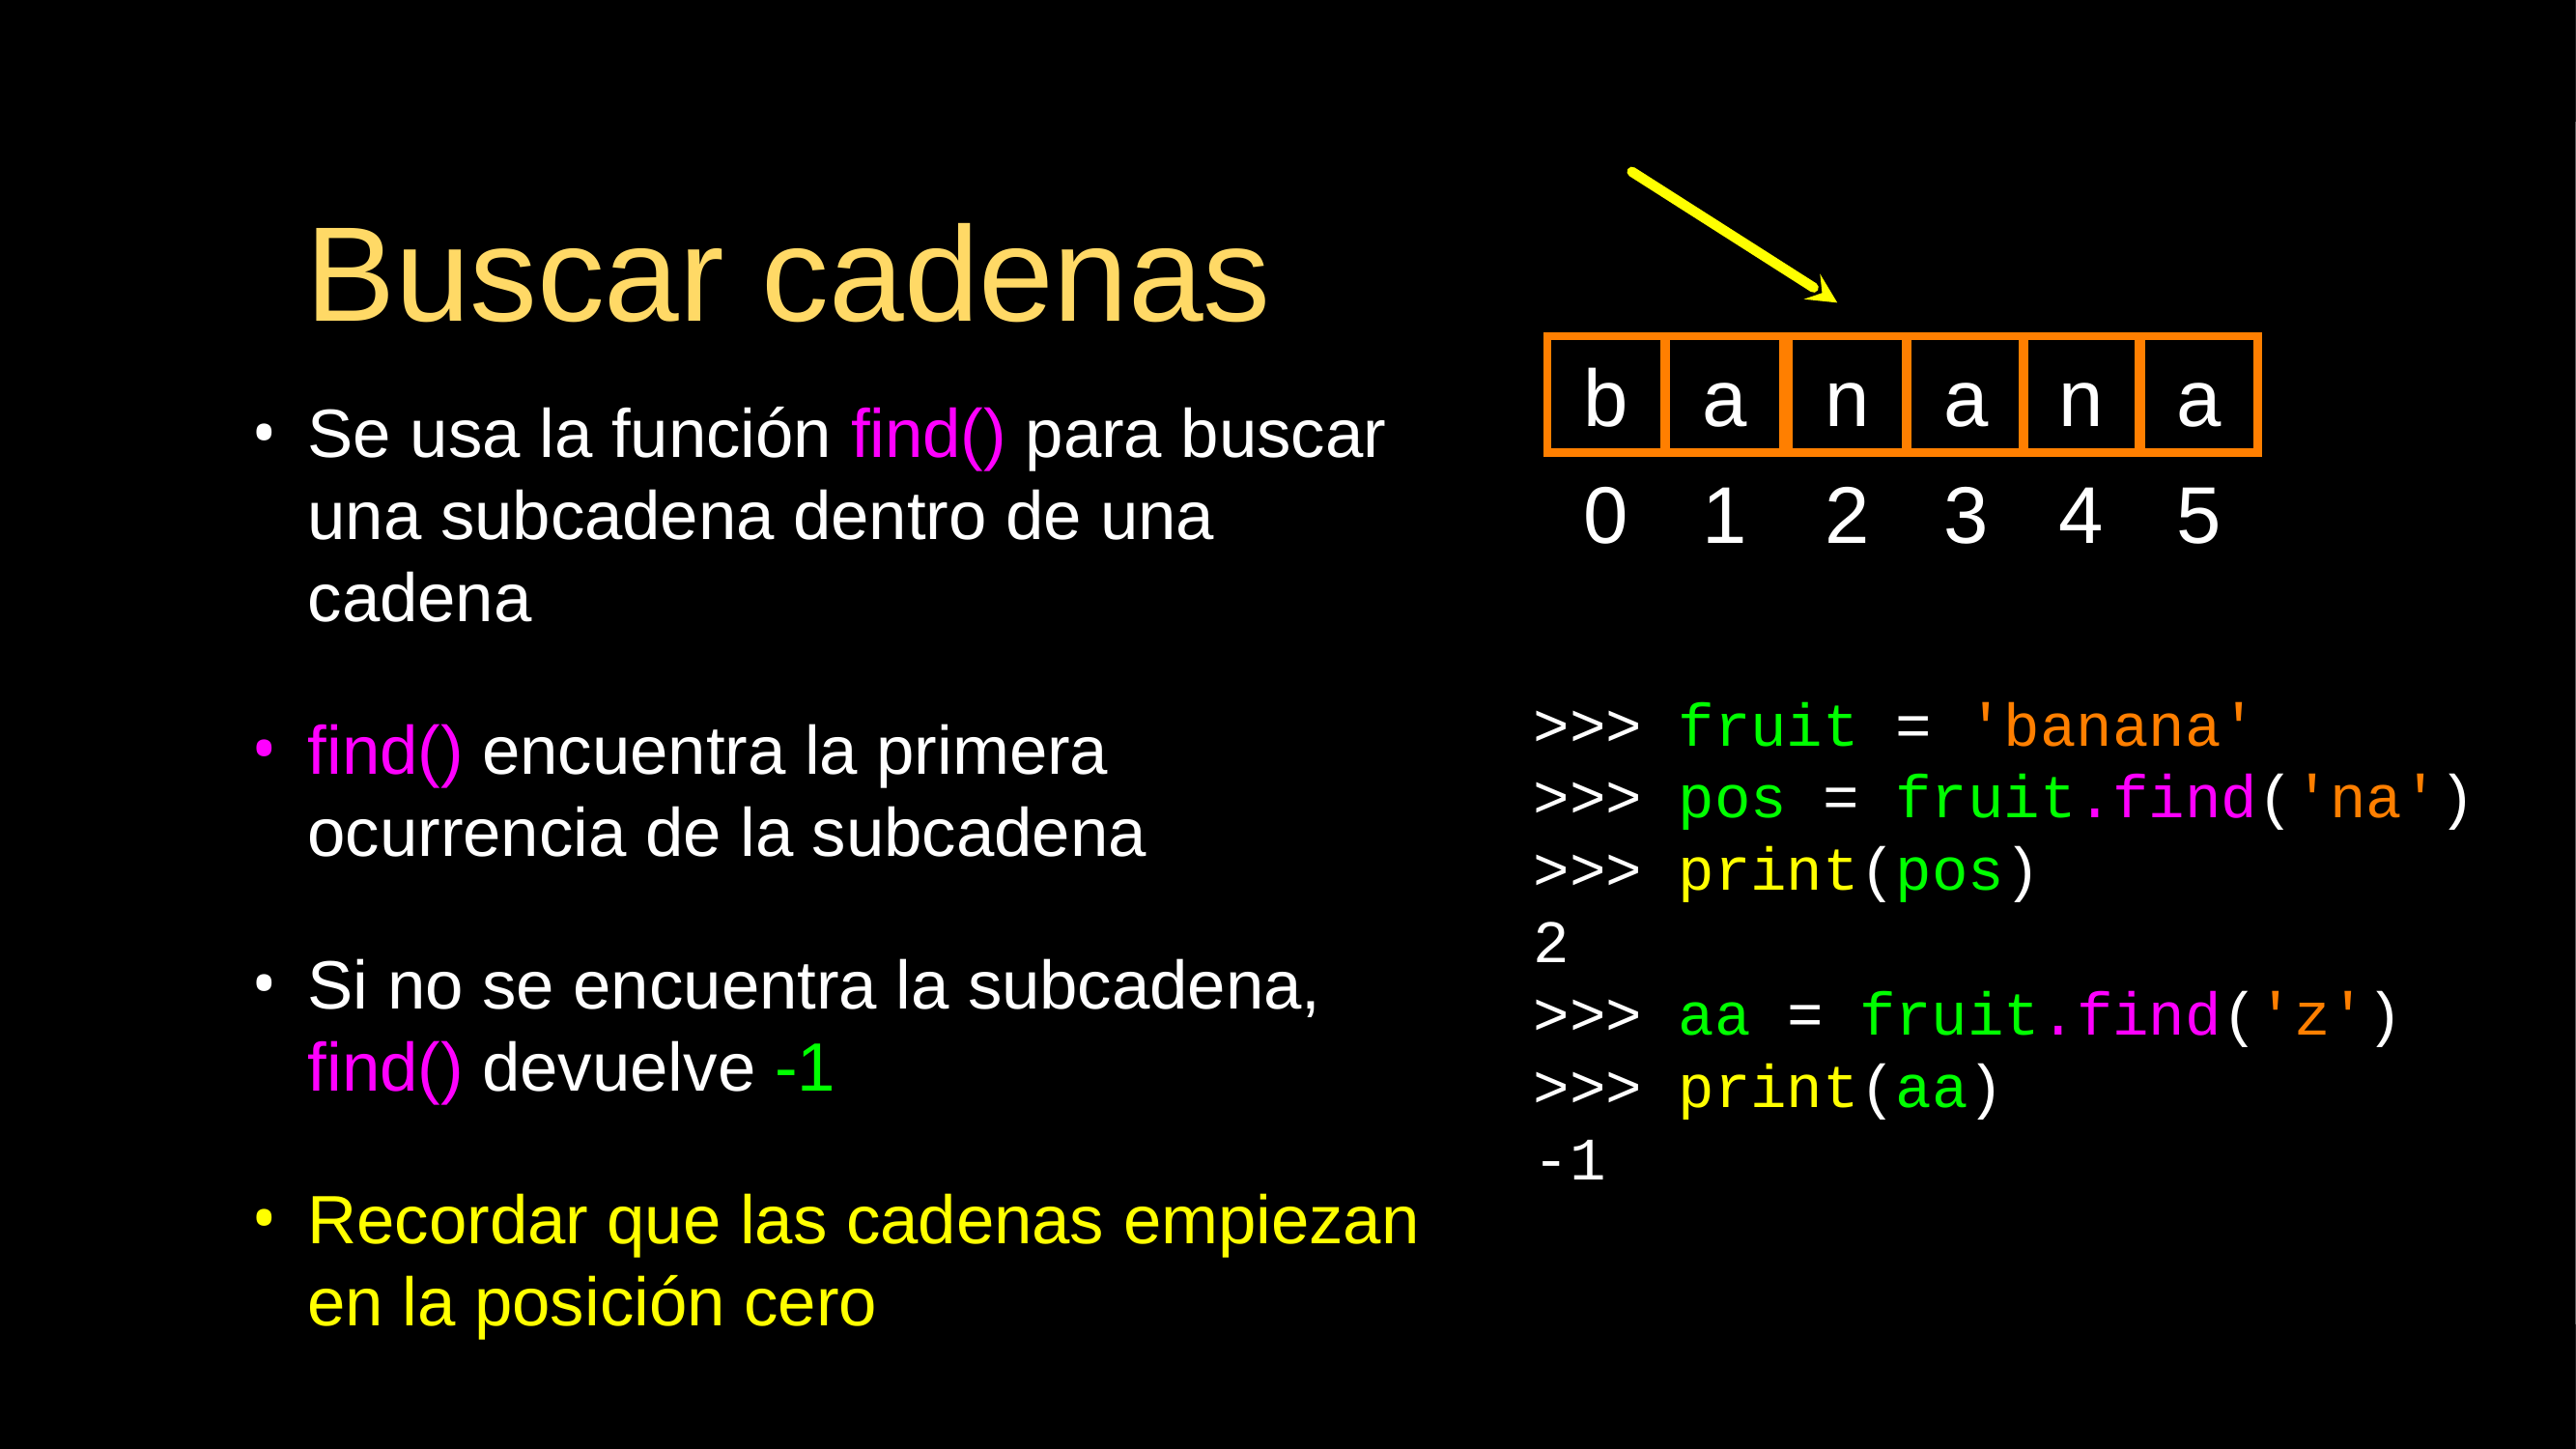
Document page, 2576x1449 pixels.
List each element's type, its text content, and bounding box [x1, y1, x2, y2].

text_box 1 [1665, 453, 1783, 570]
text_box >>> fruit = 'banana' >>> pos = fruit.find('na') >>> print(pos) 2 >>> aa = fruit.find('z') >>> print(aa) -1 [1533, 631, 2524, 1246]
text_box n [2022, 335, 2139, 453]
text_box a [1907, 335, 2022, 453]
text_box 2 [1789, 453, 1906, 570]
text_box 0 [1547, 453, 1664, 570]
title Buscar cadenas [183, 131, 1394, 403]
text_box a [1665, 335, 1783, 453]
text_box a [2140, 335, 2258, 453]
list Se usa la función find() para buscar una subcadena dentro de una cadena find() encuentra la primera ocurrencia de la subcadena Si no se encuentra la subcadena, find() devuelve -1 Recordar que las cadenas empiezan en la posición cero [183, 412, 1433, 1317]
text_box 3 [1907, 453, 2022, 570]
text_box n [1789, 335, 1906, 453]
text_box 5 [2140, 453, 2258, 570]
text_box 4 [2022, 453, 2139, 570]
text_box b [1547, 335, 1664, 453]
